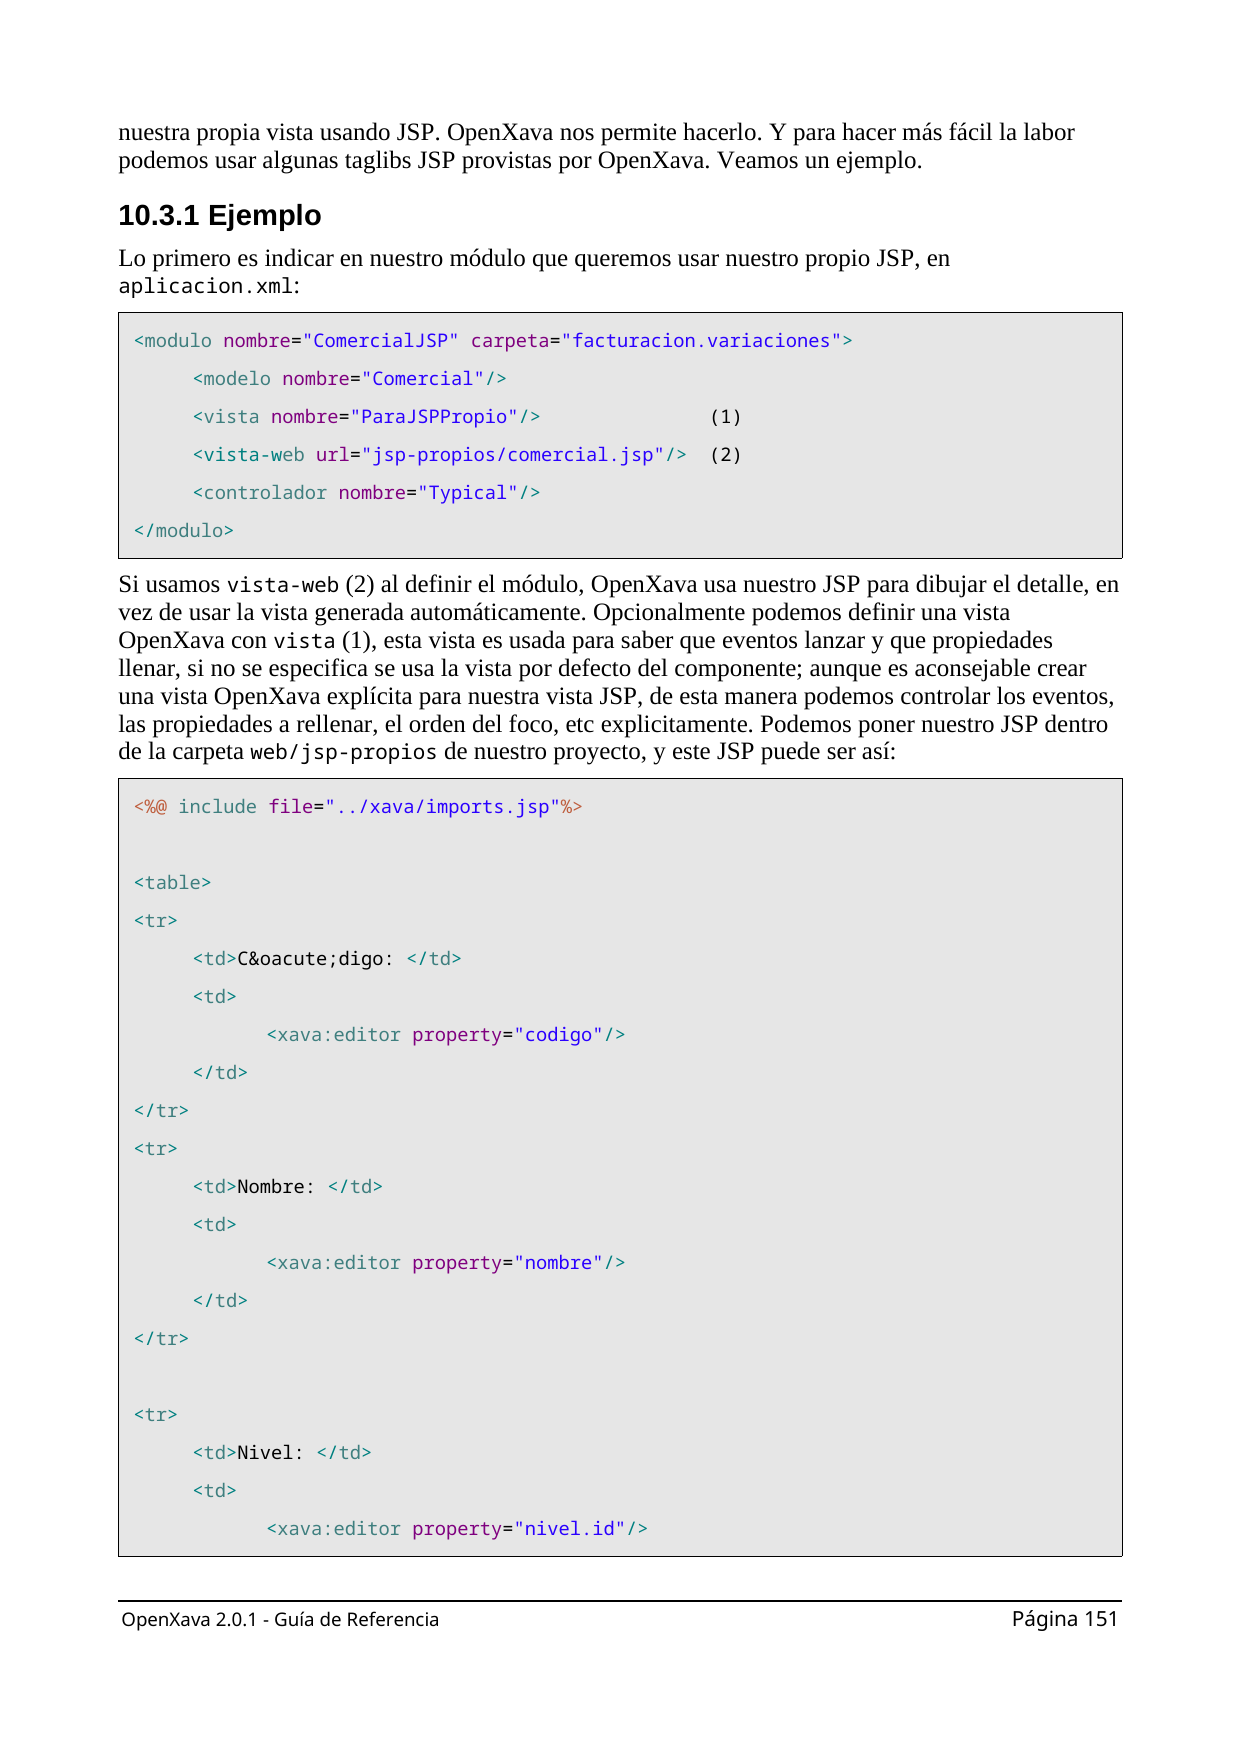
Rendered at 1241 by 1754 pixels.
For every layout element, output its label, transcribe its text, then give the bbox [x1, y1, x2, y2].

text <td>Nombre: </td> [119, 1158, 1122, 1196]
text <modelo nombre="Comercial"/> [119, 350, 1122, 388]
text <xava:editor property="nombre"/> [119, 1234, 1122, 1272]
text </tr> [119, 1082, 1122, 1120]
text <tr> [119, 1120, 1122, 1158]
text Si usamos vista-web (2) al definir el módulo, OpenXava usa nuestro JSP para dibujar el detalle, en vez de usar la vista generada automáticamente. Opcionalmente podemos definir una vista OpenXava con vista (1), esta vista es usada para saber que eventos lanzar y que propiedades llenar, si no se especifica se usa la vista por defecto del componente; aunque es aconsejable crear una vista OpenXava explícita para nuestra vista JSP, de esta manera podemos controlar los eventos, las propiedades a rellenar, el orden del foco, etc explicitamente. Podemos poner nuestro JSP dentro de la carpeta web/jsp-propios de nuestro proyecto, y este JSP puede ser así: [118, 570, 1122, 766]
text <vista-web url="jsp-propios/comercial.jsp"/> (2) [119, 426, 1122, 464]
text <tr> [119, 892, 1122, 930]
text <controlador nombre="Typical"/> [119, 464, 1122, 502]
text <%@ include file="../xava/imports.jsp"%> [119, 779, 1122, 816]
text <td> [119, 1196, 1122, 1234]
text Lo primero es indicar en nuestro módulo que queremos usar nuestro propio JSP, en aplicacion.xml: [118, 244, 1122, 300]
text </td> [119, 1272, 1122, 1310]
text <table> [119, 854, 1122, 892]
text </modulo> [119, 502, 1122, 558]
text <tr> [119, 1386, 1122, 1424]
text </tr> [119, 1310, 1122, 1348]
text <modulo nombre="ComercialJSP" carpeta="facturacion.variaciones"> [119, 313, 1122, 350]
text <td>C&oacute;digo: </td> [119, 930, 1122, 968]
text <xava:editor property="codigo"/> [119, 1006, 1122, 1044]
text <xava:editor property="nivel.id"/> [119, 1501, 1122, 1556]
text <vista nombre="ParaJSPPropio"/> (1) [119, 388, 1122, 426]
subtitle Ejemplo [118, 198, 1122, 231]
text <td> [119, 968, 1122, 1006]
text </td> [119, 1044, 1122, 1082]
text <td> [119, 1462, 1122, 1501]
text nuestra propia vista usando JSP. OpenXava nos permite hacerlo. Y para hacer más fácil la labor podemos usar algunas taglibs JSP provistas por OpenXava. Veamos un ejemplo. [118, 118, 1122, 173]
text <td>Nivel: </td> [119, 1424, 1122, 1462]
